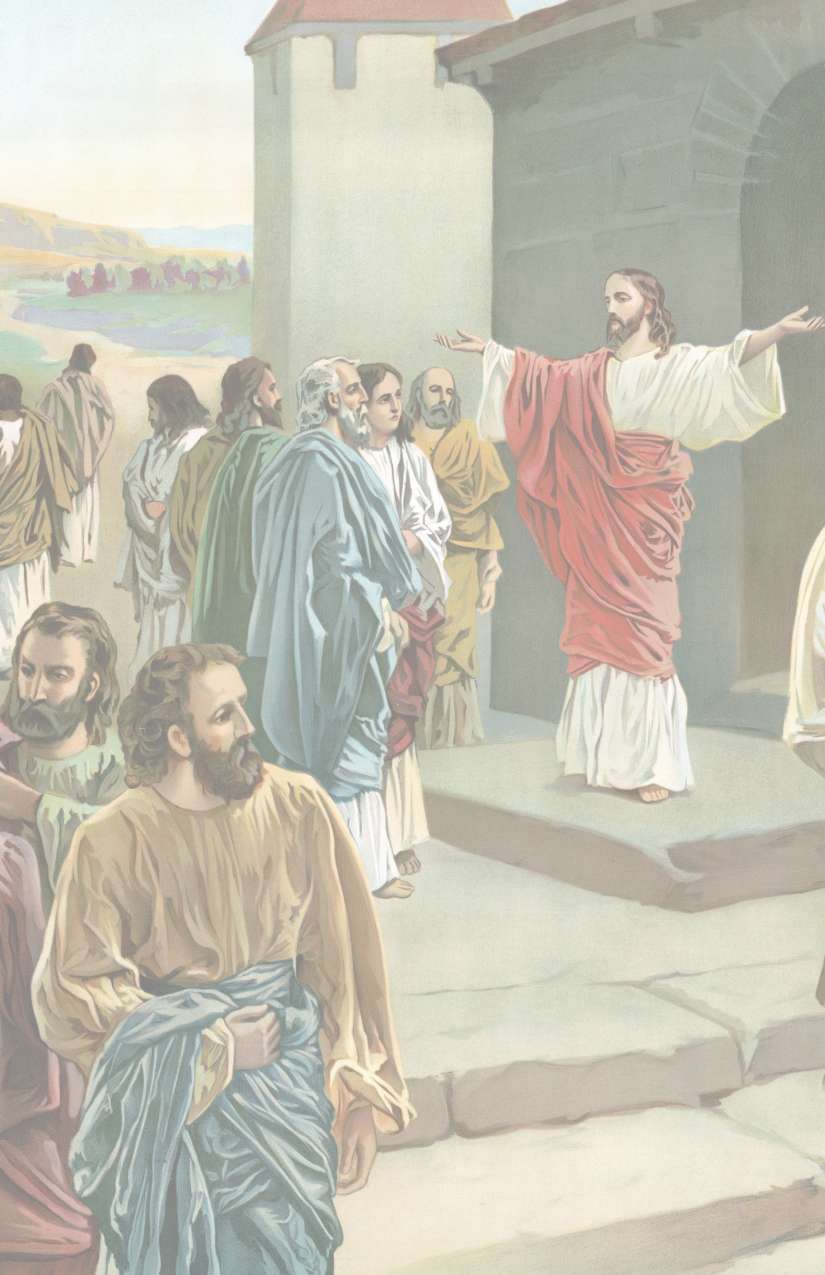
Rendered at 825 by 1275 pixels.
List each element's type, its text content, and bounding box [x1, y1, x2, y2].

text “It is dangerous to the state; they cover plots under their silly pretenses, and must be dealt with by the strong hand of power.” [0, 0, 825, 1275]
